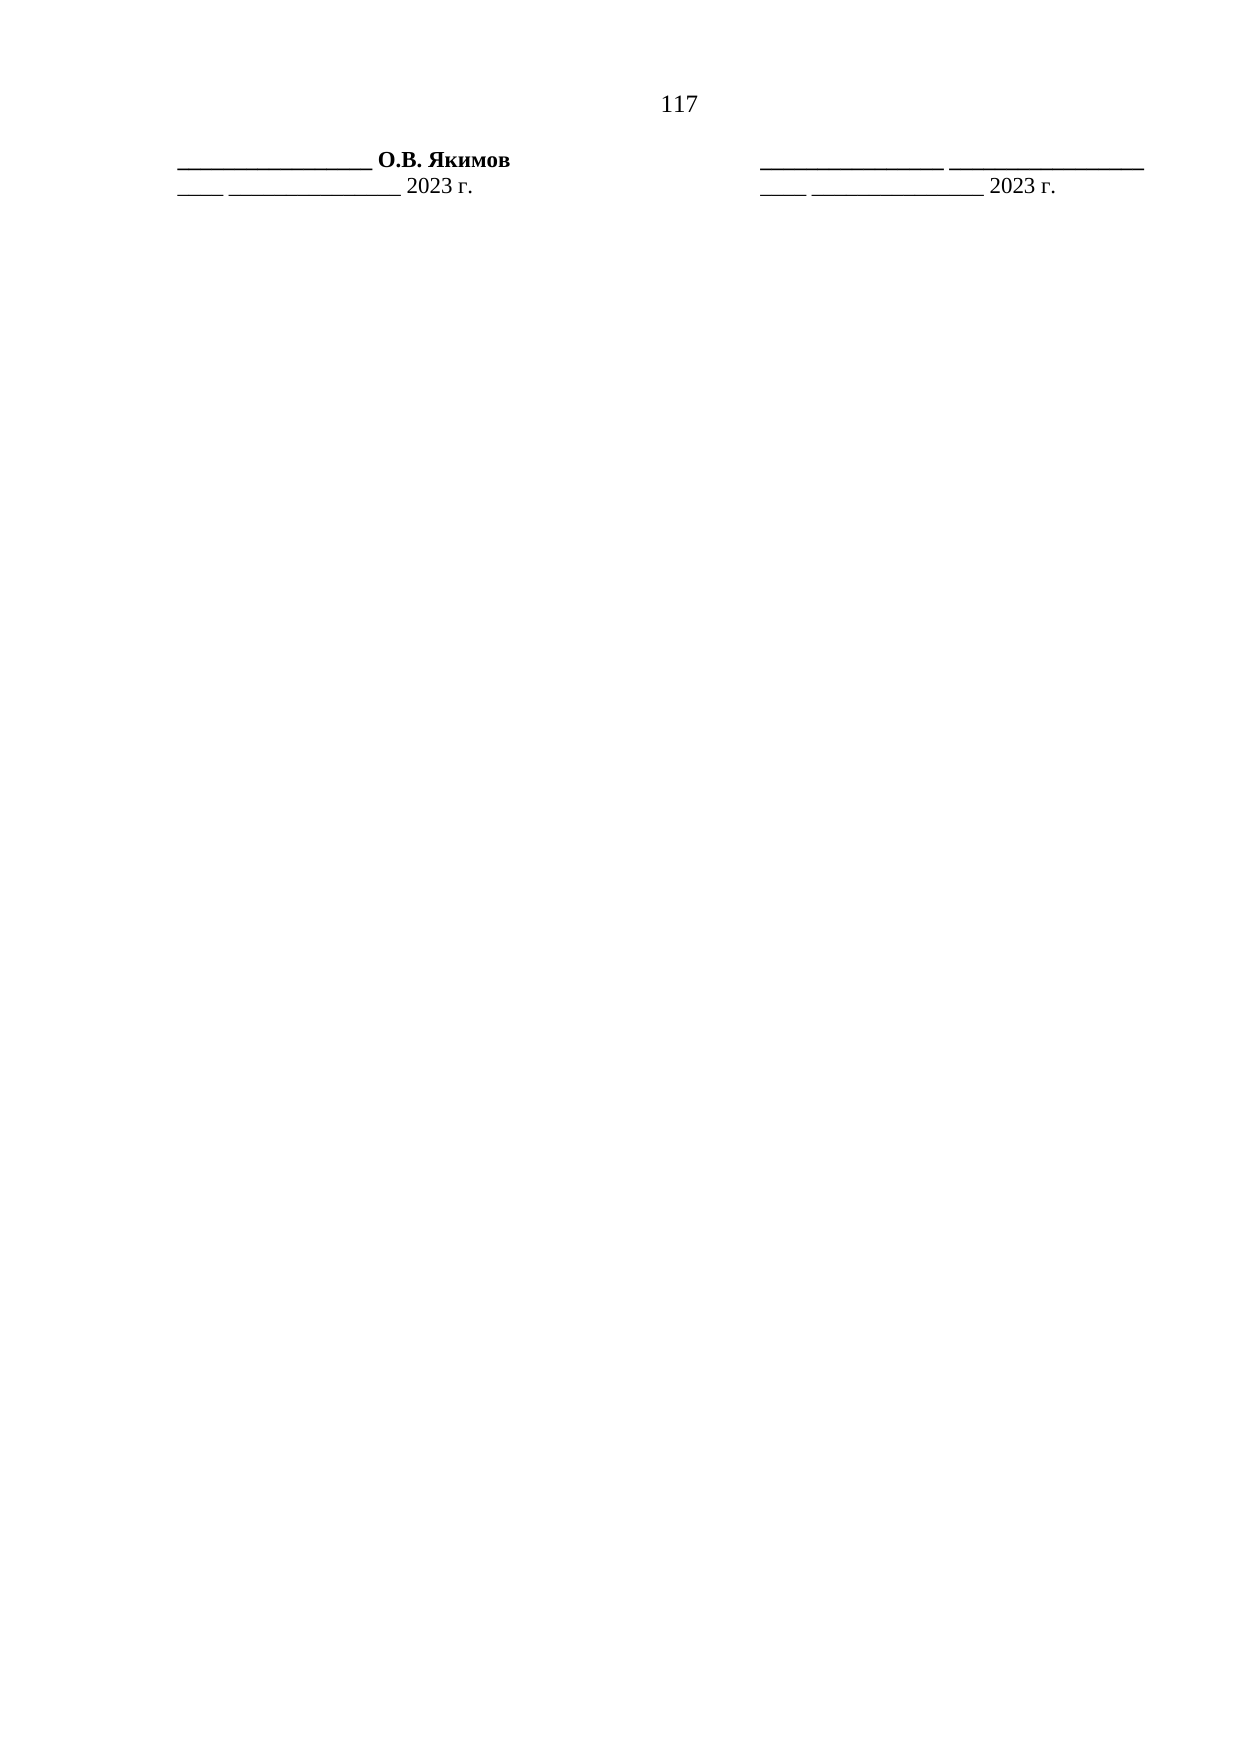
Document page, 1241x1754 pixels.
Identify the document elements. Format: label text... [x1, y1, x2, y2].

table_cell [639, 146, 749, 172]
table_cell ________________ _________________ [749, 146, 1192, 172]
table_cell [639, 173, 749, 199]
table_cell ____ _______________ 2023 г. [749, 173, 1192, 199]
table_cell _________________ О.В. Якимов [166, 146, 639, 172]
table_cell ____ _______________ 2023 г. [166, 173, 639, 199]
